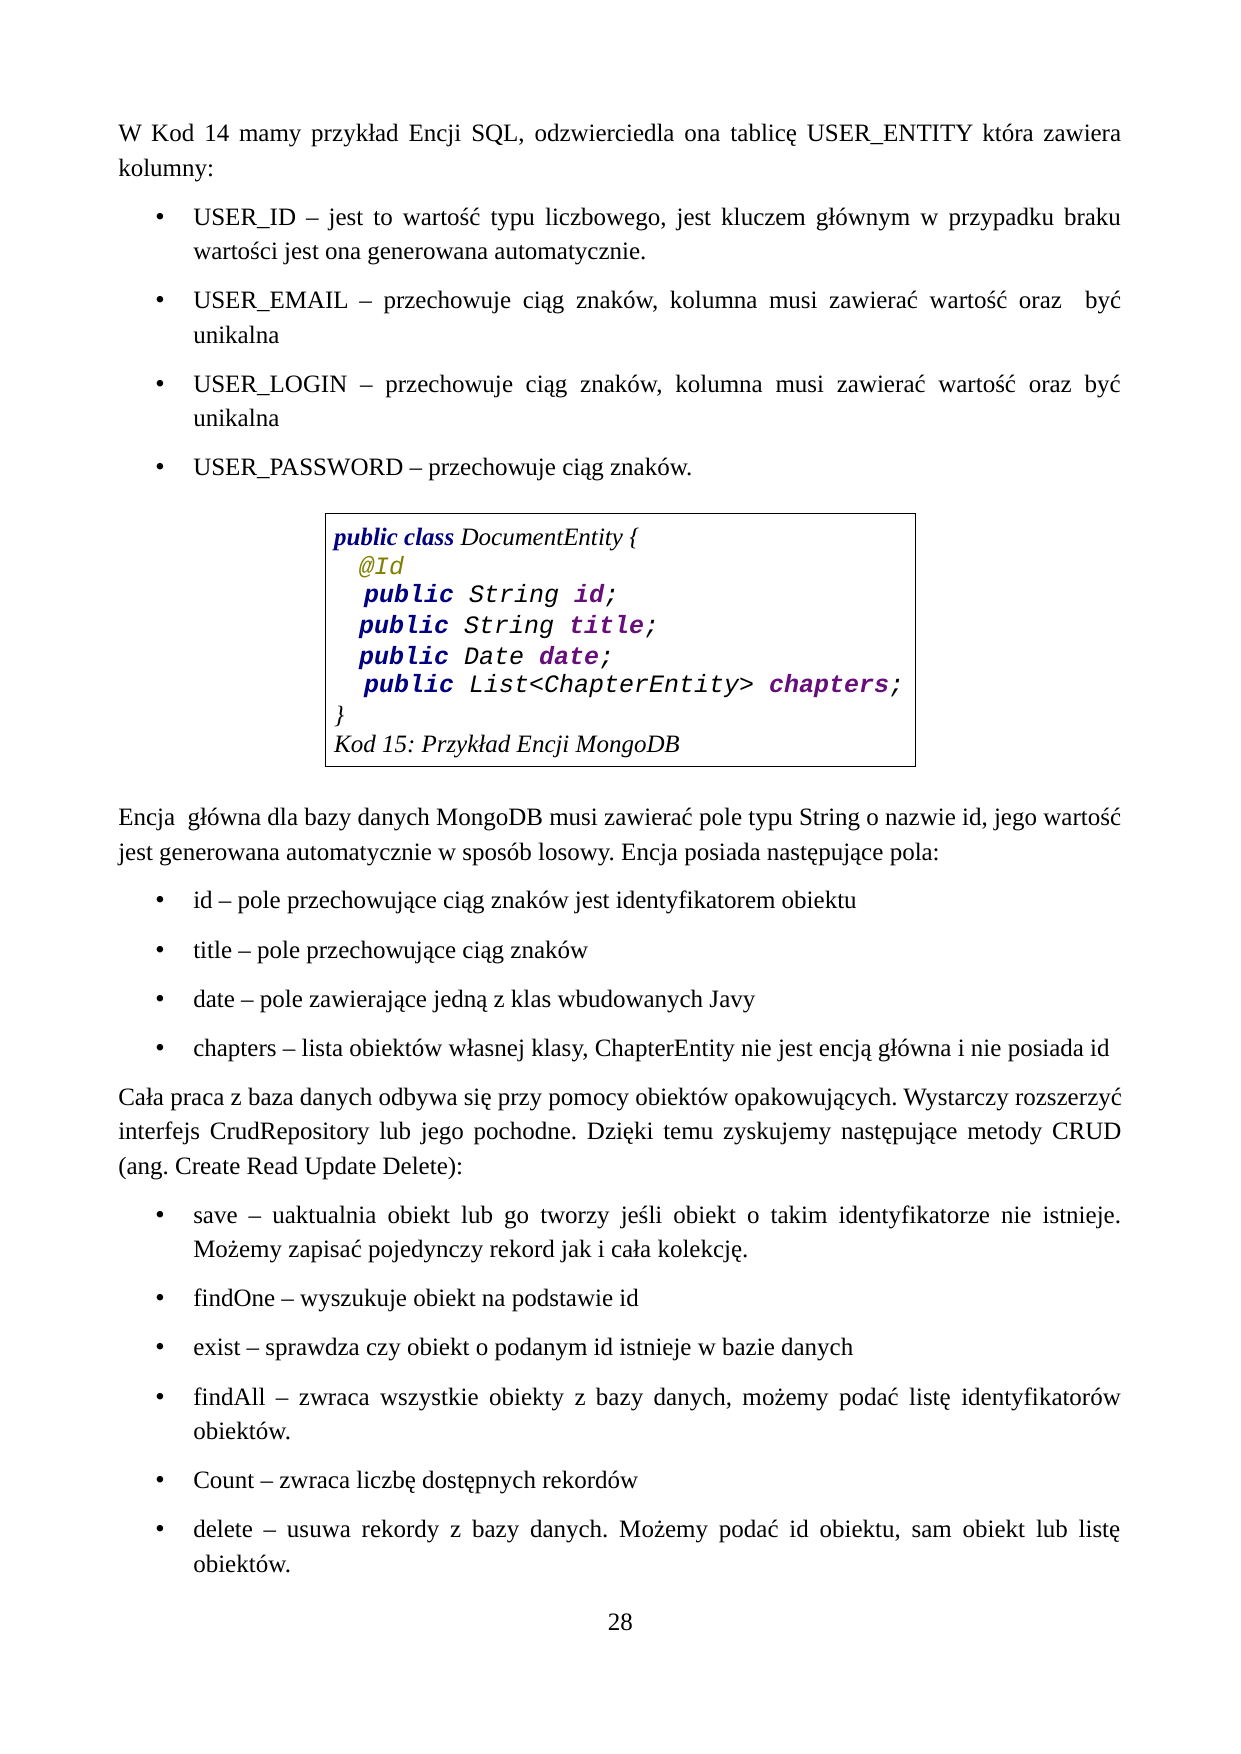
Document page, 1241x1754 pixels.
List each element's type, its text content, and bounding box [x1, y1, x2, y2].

text public String title; [334, 610, 906, 641]
list USER_PASSWORD – przechowuje ciąg znaków. [156, 452, 1122, 481]
list title – pole przechowujące ciąg znaków [156, 935, 1122, 963]
text public class DocumentEntity { [334, 522, 906, 551]
list chapters – lista obiektów własnej klasy, ChapterEntity nie jest encją główna i nie posiada id [156, 1033, 1122, 1062]
text Encja główna dla bazy danych MongoDB musi zawierać pole typu String o nazwie id, jego wartość jest generowana automatycznie w sposób losowy. Encja posiada następujące pola: [118, 802, 1122, 865]
text Kod 15: Przykład Encji MongoDB [334, 729, 906, 758]
list USER_EMAIL – przechowuje ciąg znaków, kolumna musi zawierać wartość oraz być unikalna [156, 285, 1122, 348]
list USER_ID – jest to wartość typu liczbowego, jest kluczem głównym w przypadku braku wartości jest ona generowana automatycznie. [156, 202, 1122, 265]
text W Kod 14 mamy przykład Encji SQL, odzwierciedla ona tablicę USER_ENTITY która zawiera kolumny: [118, 118, 1122, 181]
list date – pole zawierające jedną z klas wbudowanych Javy [156, 984, 1122, 1012]
text Cała praca z baza danych odbywa się przy pomocy obiektów opakowujących. Wystarczy rozszerzyć interfejs CrudRepository lub jego pochodne. Dzięki temu zyskujemy następujące metody CRUD (ang. Create Read Update Delete): [118, 1082, 1122, 1179]
list delete – usuwa rekordy z bazy danych. Możemy podać id obiektu, sam obiekt lub listę obiektów. [156, 1514, 1122, 1577]
text public String id; [334, 582, 906, 610]
text public Date date; [334, 641, 906, 672]
list findAll – zwraca wszystkie obiekty z bazy danych, możemy podać listę identyfikatorów obiektów. [156, 1382, 1122, 1445]
list id – pole przechowujące ciąg znaków jest identyfikatorem obiektu [156, 886, 1122, 914]
list USER_LOGIN – przechowuje ciąg znaków, kolumna musi zawierać wartość oraz być unikalna [156, 369, 1122, 432]
text } [334, 700, 906, 729]
text @Id [334, 551, 906, 582]
text public List<ChapterEntity> chapters; [334, 672, 906, 700]
list Count – zwraca liczbę dostępnych rekordów [156, 1465, 1122, 1494]
list save – uaktualnia obiekt lub go tworzy jeśli obiekt o takim identyfikatorze nie istnieje. Możemy zapisać pojedynczy rekord jak i cała kolekcję. [156, 1200, 1122, 1263]
list exist – sprawdza czy obiekt o podanym id istnieje w bazie danych [156, 1332, 1122, 1361]
list findOne – wyszukuje obiekt na podstawie id [156, 1283, 1122, 1312]
